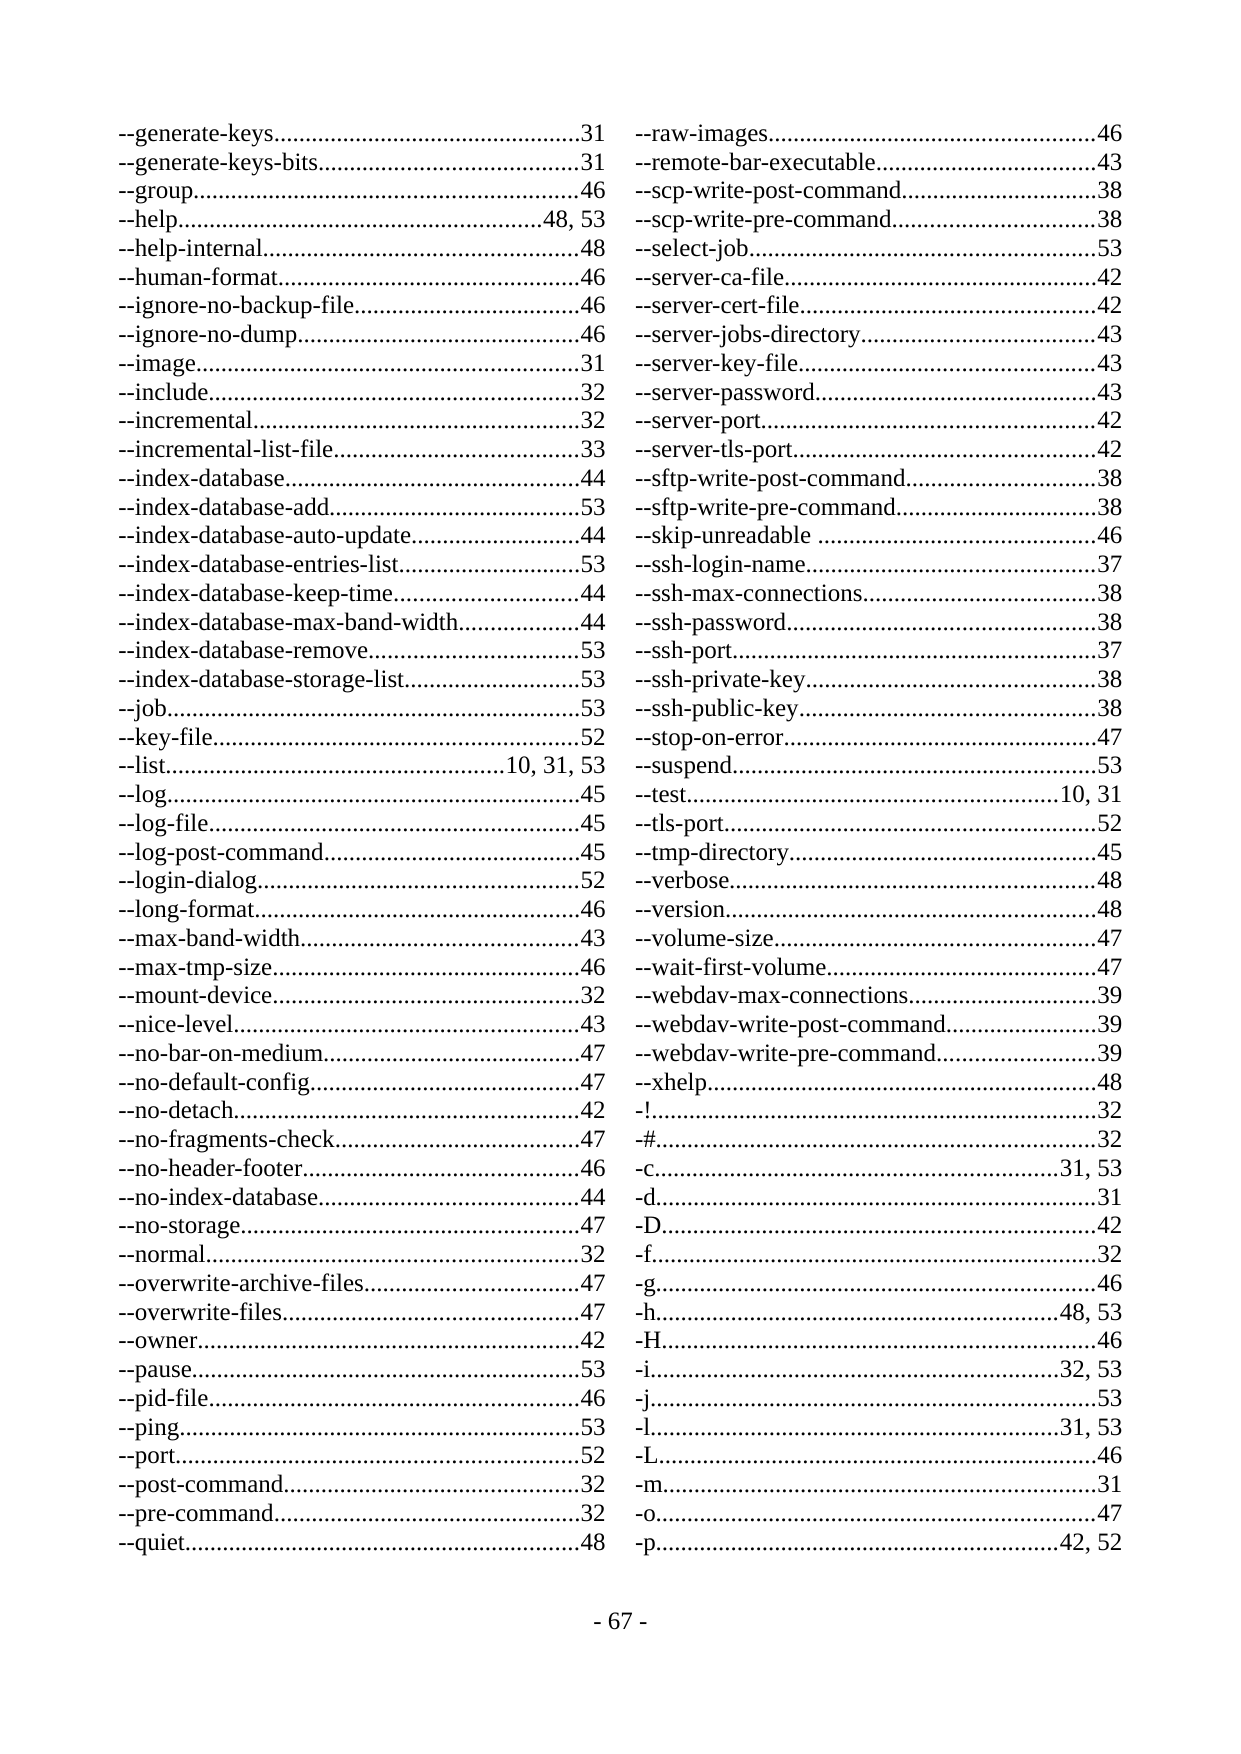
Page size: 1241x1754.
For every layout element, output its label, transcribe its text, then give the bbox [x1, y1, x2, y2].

text --overwrite-files 47 [118, 1297, 605, 1326]
text -p 42, 52 [635, 1527, 1122, 1556]
text --ignore-no-dump 46 [118, 319, 605, 348]
text --group 46 [118, 176, 605, 204]
text --generate-keys 31 [118, 118, 605, 147]
text --volume-size 47 [635, 923, 1122, 952]
text --human-format 46 [118, 262, 605, 291]
text --tmp-directory 45 [635, 837, 1122, 866]
text --raw-images 46 [635, 118, 1122, 147]
text --ssh-password 38 [635, 607, 1122, 636]
text --webdav-max-connections 39 [635, 981, 1122, 1009]
text --normal 32 [118, 1239, 605, 1268]
text --index-database-remove 53 [118, 636, 605, 664]
text --log-file 45 [118, 808, 605, 837]
text --server-jobs-directory 43 [635, 319, 1122, 348]
text --sftp-write-post-command 38 [635, 463, 1122, 492]
text --no-fragments-check 47 [118, 1124, 605, 1153]
text --index-database-keep-time 44 [118, 578, 605, 607]
text --index-database-add 53 [118, 492, 605, 521]
text --scp-write-pre-command 38 [635, 204, 1122, 233]
text --pause 53 [118, 1354, 605, 1383]
text -! 32 [635, 1096, 1122, 1124]
text --ignore-no-backup-file 46 [118, 291, 605, 319]
text --max-band-width 43 [118, 923, 605, 952]
text --quiet 48 [118, 1527, 605, 1556]
text -L 46 [635, 1441, 1122, 1469]
text --scp-write-post-command 38 [635, 176, 1122, 204]
text --ssh-max-connections 38 [635, 578, 1122, 607]
text --select-job 53 [635, 233, 1122, 262]
text -h 48, 53 [635, 1297, 1122, 1326]
text --sftp-write-pre-command 38 [635, 492, 1122, 521]
text --webdav-write-post-command 39 [635, 1009, 1122, 1038]
text --webdav-write-pre-command 39 [635, 1038, 1122, 1067]
text --no-index-database 44 [118, 1182, 605, 1211]
text --overwrite-archive-files 47 [118, 1268, 605, 1297]
text -f 32 [635, 1239, 1122, 1268]
text --no-bar-on-medium 47 [118, 1038, 605, 1067]
text --xhelp 48 [635, 1067, 1122, 1096]
text --incremental 32 [118, 406, 605, 434]
text -H 46 [635, 1326, 1122, 1354]
text --server-key-file 43 [635, 348, 1122, 377]
text -c 31, 53 [635, 1153, 1122, 1182]
text --wait-first-volume 47 [635, 952, 1122, 981]
text --ssh-public-key 38 [635, 693, 1122, 722]
text --ping 53 [118, 1412, 605, 1441]
text --max-tmp-size 46 [118, 952, 605, 981]
text --index-database-entries-list 53 [118, 549, 605, 578]
text --ssh-port 37 [635, 636, 1122, 664]
text --server-password 43 [635, 377, 1122, 406]
text -d 31 [635, 1182, 1122, 1211]
text --server-ca-file 42 [635, 262, 1122, 291]
text -i 32, 53 [635, 1354, 1122, 1383]
text --index-database-auto-update 44 [118, 521, 605, 549]
text -j 53 [635, 1383, 1122, 1412]
text --pre-command 32 [118, 1498, 605, 1527]
text --generate-keys-bits 31 [118, 147, 605, 176]
text --mount-device 32 [118, 981, 605, 1009]
text --version 48 [635, 894, 1122, 923]
text --no-header-footer 46 [118, 1153, 605, 1182]
text --port 52 [118, 1441, 605, 1469]
text --login-dialog 52 [118, 866, 605, 894]
text --list 10, 31, 53 [118, 751, 605, 779]
text --no-default-config 47 [118, 1067, 605, 1096]
text --post-command 32 [118, 1469, 605, 1498]
text --server-port 42 [635, 406, 1122, 434]
text --no-storage 47 [118, 1211, 605, 1239]
text --index-database 44 [118, 463, 605, 492]
text --job 53 [118, 693, 605, 722]
text -o 47 [635, 1498, 1122, 1527]
text -l 31, 53 [635, 1412, 1122, 1441]
text --log 45 [118, 779, 605, 808]
text --server-tls-port 42 [635, 434, 1122, 463]
text --skip-unreadable 46 [635, 521, 1122, 549]
text --index-database-max-band-width 44 [118, 607, 605, 636]
text --image 31 [118, 348, 605, 377]
text -m 31 [635, 1469, 1122, 1498]
text --pid-file 46 [118, 1383, 605, 1412]
text --include 32 [118, 377, 605, 406]
text --incremental-list-file 33 [118, 434, 605, 463]
text --help 48, 53 [118, 204, 605, 233]
text --log-post-command 45 [118, 837, 605, 866]
text --index-database-storage-list 53 [118, 664, 605, 693]
text -# 32 [635, 1124, 1122, 1153]
text --nice-level 43 [118, 1009, 605, 1038]
text --stop-on-error 47 [635, 722, 1122, 751]
text --key-file 52 [118, 722, 605, 751]
text -g 46 [635, 1268, 1122, 1297]
text --test 10, 31 [635, 779, 1122, 808]
text --owner 42 [118, 1326, 605, 1354]
text --long-format 46 [118, 894, 605, 923]
text -D 42 [635, 1211, 1122, 1239]
text --help-internal 48 [118, 233, 605, 262]
text --ssh-private-key 38 [635, 664, 1122, 693]
text --ssh-login-name 37 [635, 549, 1122, 578]
text --suspend 53 [635, 751, 1122, 779]
text --remote-bar-executable 43 [635, 147, 1122, 176]
text --server-cert-file 42 [635, 291, 1122, 319]
text --tls-port 52 [635, 808, 1122, 837]
text --no-detach 42 [118, 1096, 605, 1124]
text --verbose 48 [635, 866, 1122, 894]
